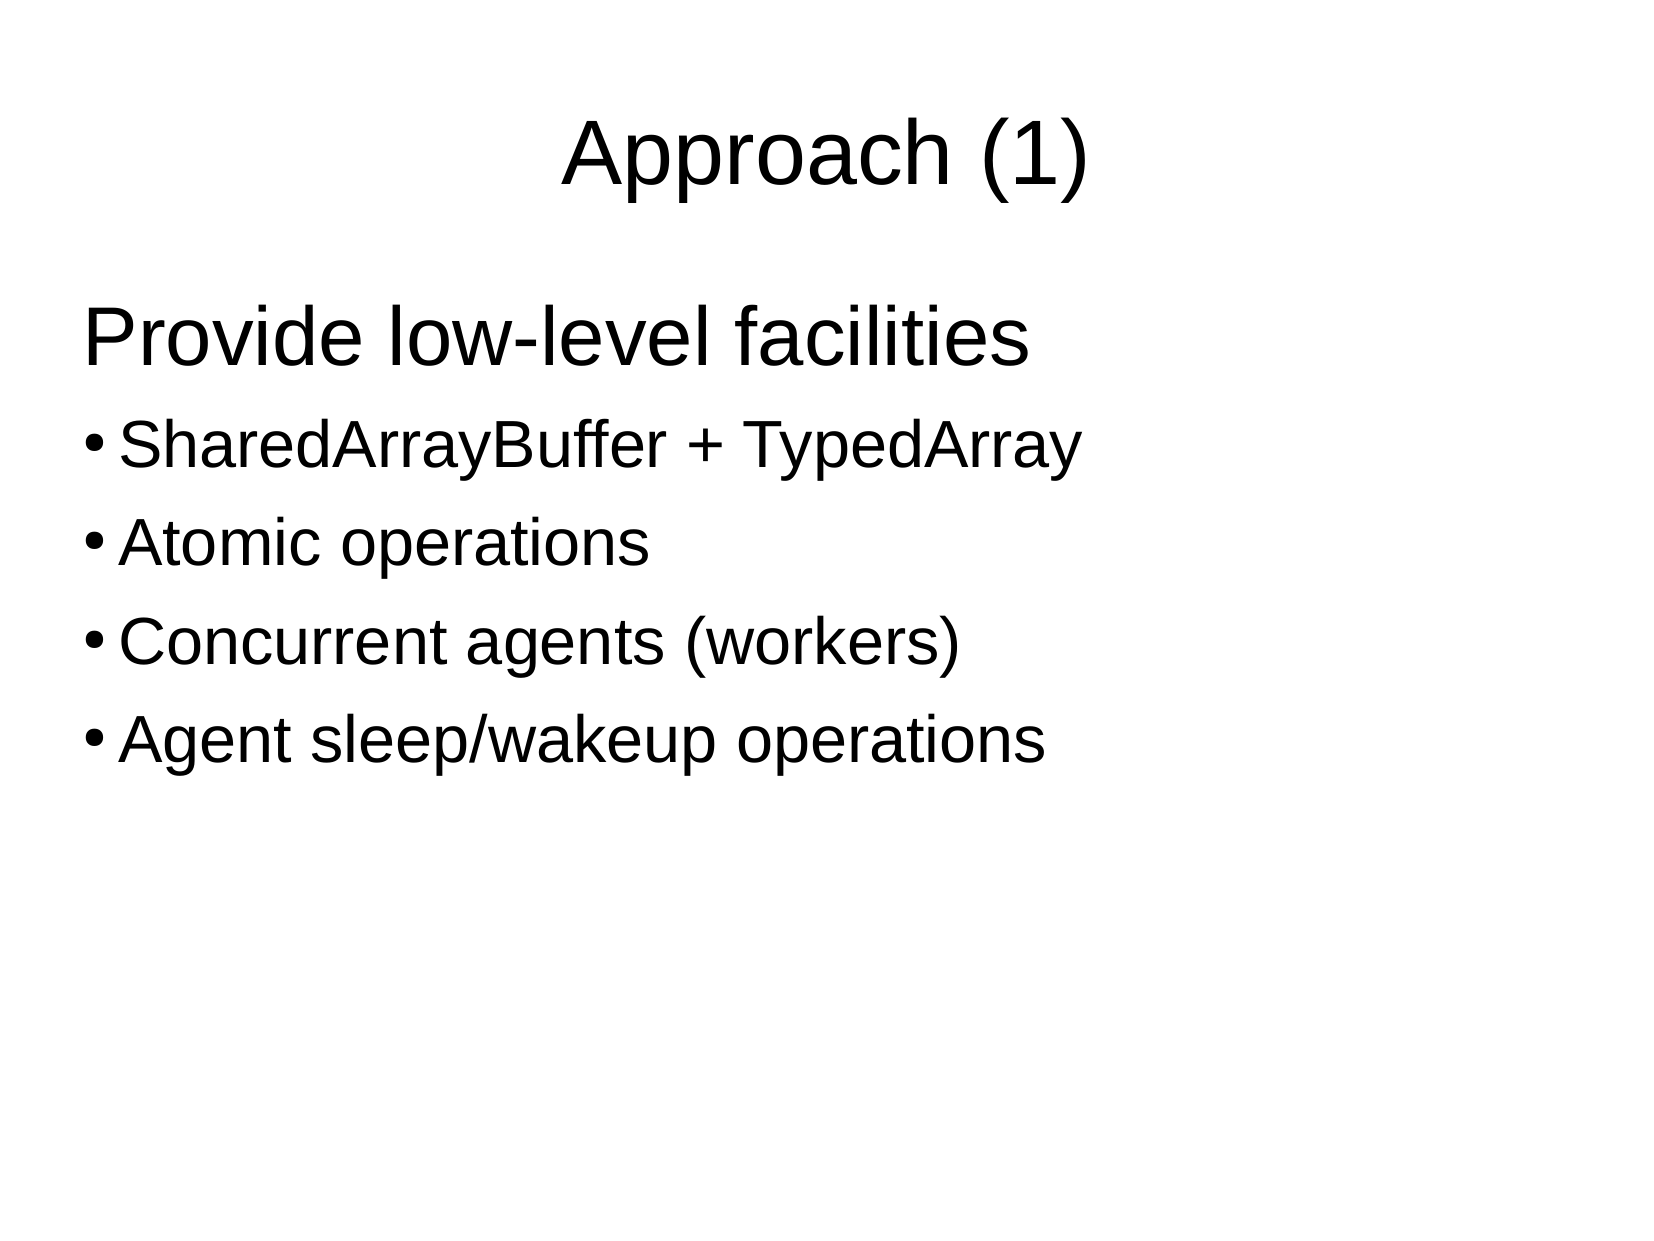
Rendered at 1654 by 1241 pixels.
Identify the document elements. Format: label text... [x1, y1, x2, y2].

title Approach (1) [82, 49, 1571, 257]
list Provide low-level facilities SharedArrayBuffer + TypedArray Atomic operations Concurrent agents (workers) Agent sleep/wakeup operations [82, 290, 1571, 1010]
